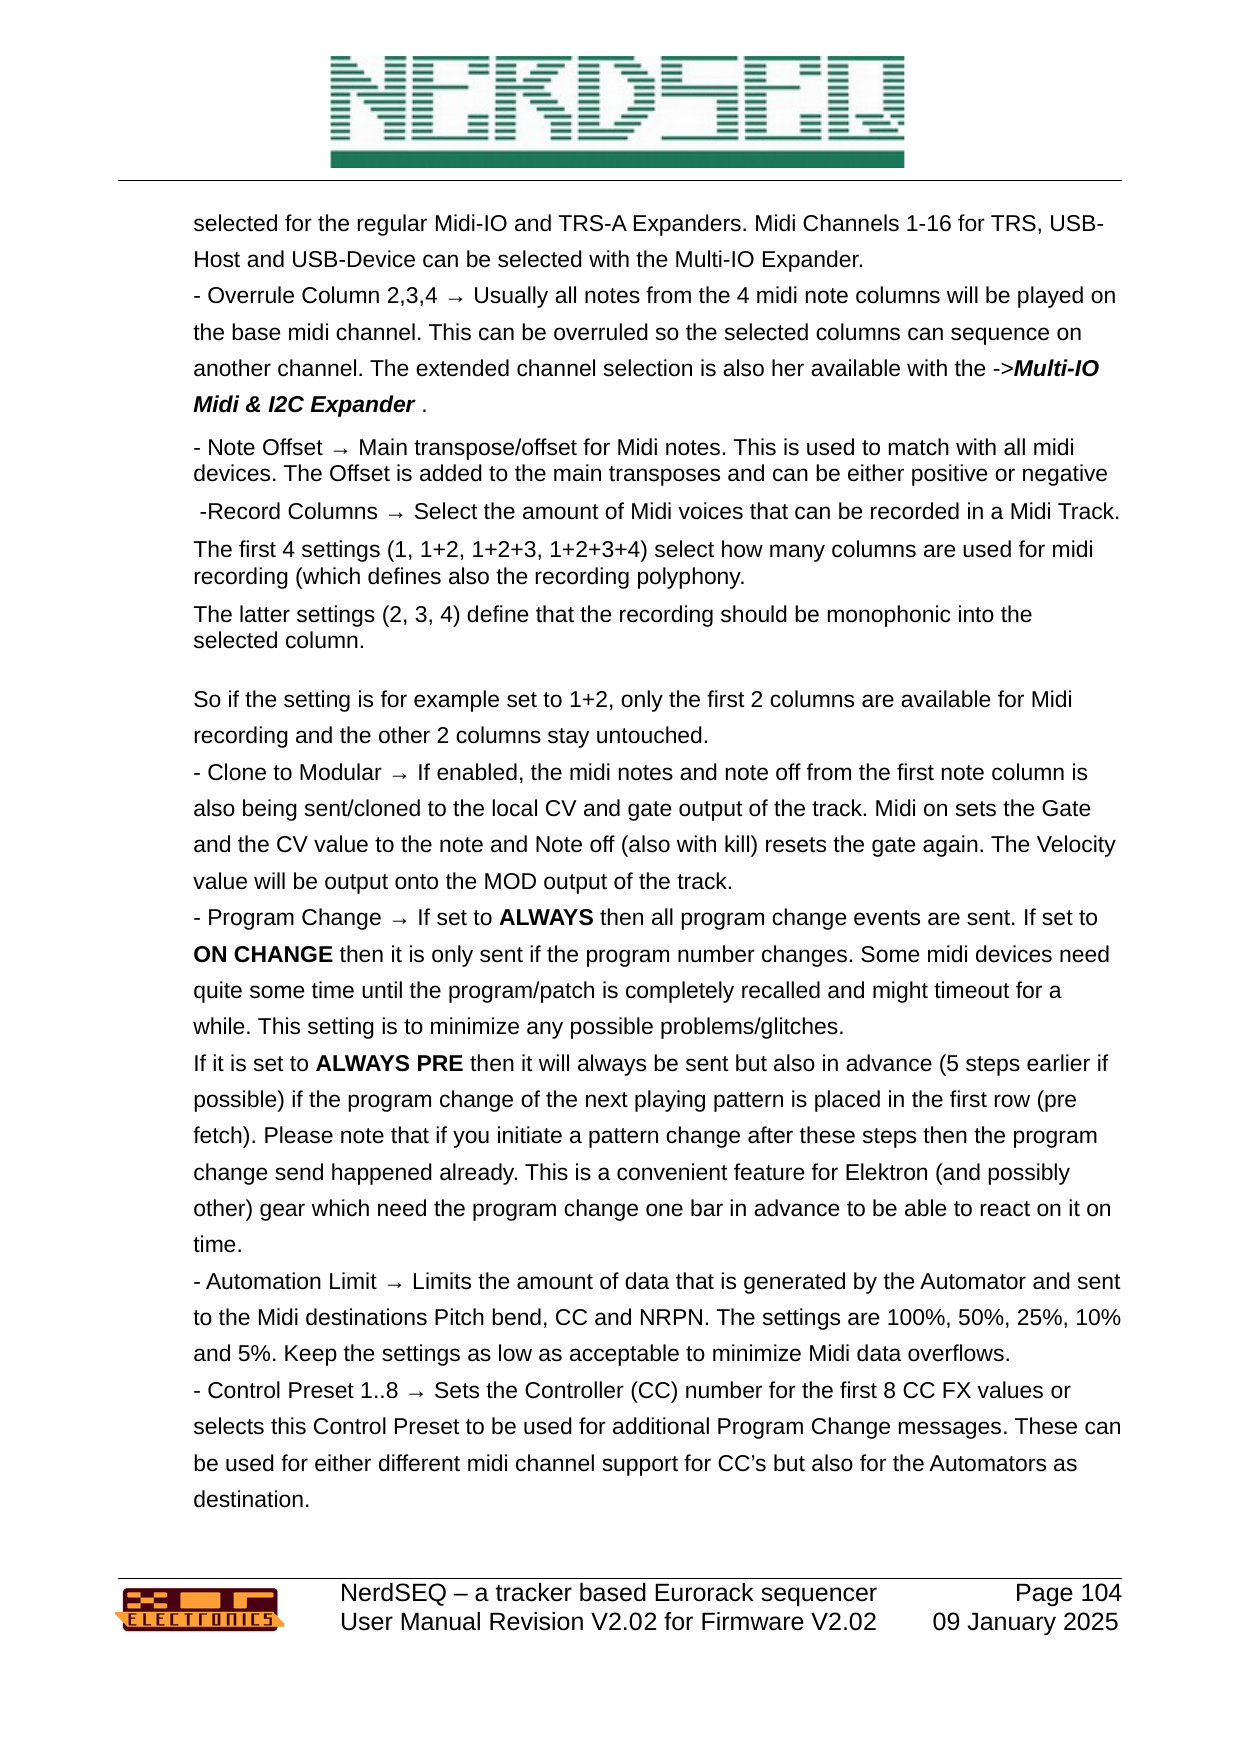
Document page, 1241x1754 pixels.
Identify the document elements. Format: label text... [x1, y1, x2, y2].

text - Note Offset → Main transpose/offset for Midi notes. This is used to match with all midi devices. The Offset is added to the main transposes and can be either positive or negative [193, 434, 1122, 486]
text If it is set to ALWAYS PRE then it will always be sent but also in advance (5 steps earlier if possible) if the program change of the next playing pattern is placed in the first row (pre fetch). Please note that if you initiate a pattern change after these steps then the program change send happened already. This is a convenient feature for Elektron (and possibly other) gear which need the program change one bar in advance to be able to react on it on time. - Automation Limit → Limits the amount of data that is generated by the Automator and sent to the Midi destinations Pitch bend, CC and NRPN. The settings are 100%, 50%, 25%, 10% and 5%. Keep the settings as low as acceptable to minimize Midi data overflows. [193, 1049, 1122, 1367]
text The first 4 settings (1, 1+2, 1+2+3, 1+2+3+4) select how many columns are used for midi recording (which defines also the recording polyphony. [193, 536, 1122, 589]
text - Clone to Modular → If enabled, the midi notes and note off from the first note column is also being sent/cloned to the local CV and gate output of the track. Midi on sets the Gate and the CV value to the note and Note off (also with kill) resets the gate again. The Velocity value will be output onto the MOD output of the track. [193, 759, 1122, 894]
text The latter settings (2, 3, 4) define that the recording should be monophonic into the selected column. [193, 601, 1122, 654]
picture [115, 1584, 285, 1634]
picture [330, 56, 905, 168]
text -Record Columns → Select the amount of Midi voices that can be recorded in a Midi Track. [193, 498, 1122, 524]
text - Program Change → If set to ALWAYS then all program change events are sent. If set to ON CHANGE then it is only sent if the program number changes. Some midi devices need quite some time until the program/patch is completely recalled and might timeout for a while. This setting is to minimize any possible problems/glitches. [193, 904, 1122, 1039]
text - Control Preset 1..8 → Sets the Controller (CC) number for the first 8 CC FX values or selects this Control Preset to be used for additional Program Change messages. These can be used for either different midi channel support for CC’s but also for the Automators as destination. [193, 1377, 1122, 1512]
text - Overrule Column 2,3,4 → Usually all notes from the 4 midi note columns will be played on the base midi channel. This can be overruled so the selected columns can sequence on another channel. The extended channel selection is also her available with the ->Multi-IO Midi & I2C Expander . [193, 282, 1122, 418]
text So if the setting is for example set to 1+2, only the first 2 columns are available for Midi recording and the other 2 columns stay untouched. [193, 686, 1122, 749]
text selected for the regular Midi-IO and TRS-A Expanders. Midi Channels 1-16 for TRS, USB-Host and USB-Device can be selected with the Multi-IO Expander. [193, 209, 1122, 272]
